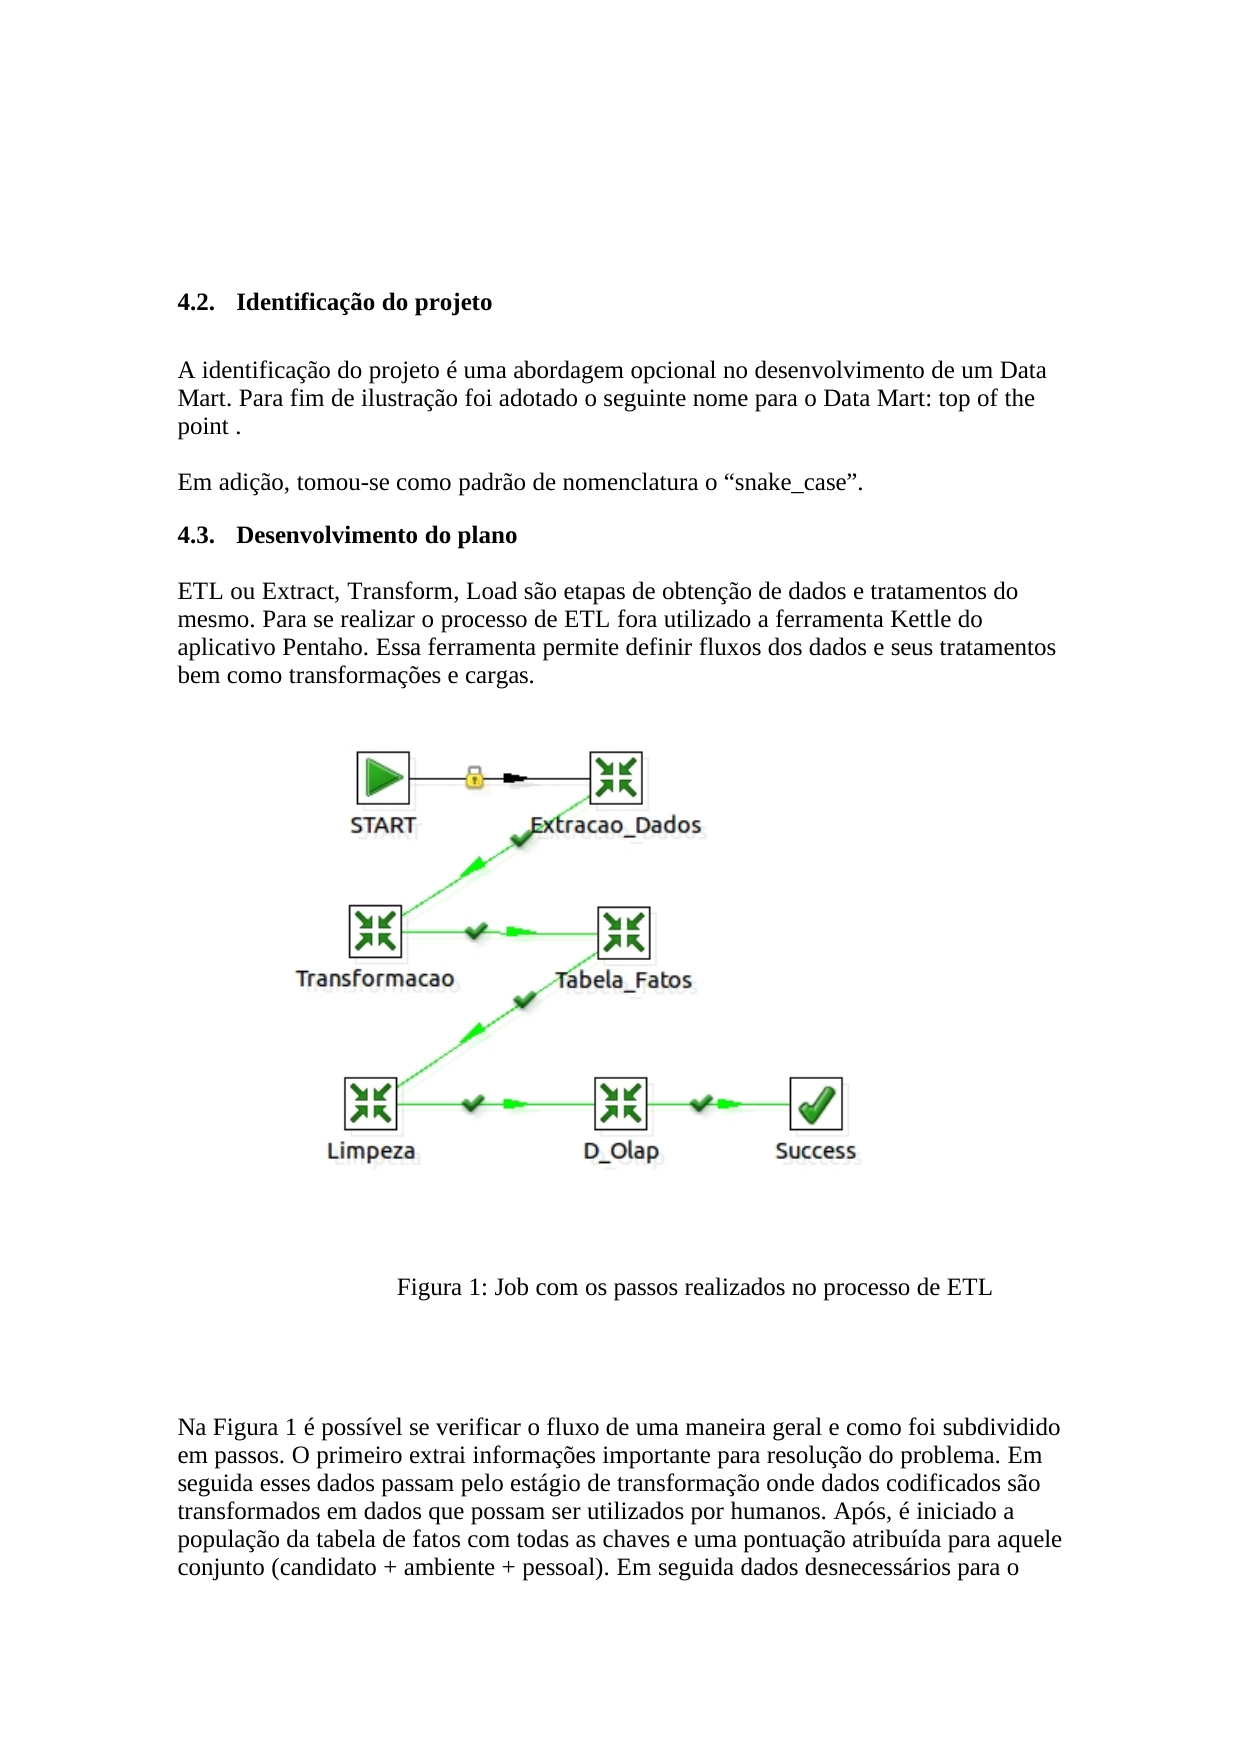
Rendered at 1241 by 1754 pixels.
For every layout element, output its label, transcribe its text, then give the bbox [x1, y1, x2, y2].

picture [271, 712, 940, 1245]
title Desenvolvimento do plano [177, 521, 1063, 549]
text A identificação do projeto é uma abordagem opcional no desenvolvimento de um Data Mart. Para fim de ilustração foi adotado o seguinte nome para o Data Mart: top of the point . [177, 356, 1063, 440]
text Na Figura 1 é possível se verificar o fluxo de uma maneira geral e como foi subdividido em passos. O primeiro extrai informações importante para resolução do problema. Em seguida esses dados passam pelo estágio de transformação onde dados codificados são transformados em dados que possam ser utilizados por humanos. Após, é iniciado a população da tabela de fatos com todas as chaves e uma pontuação atribuída para aquele conjunto (candidato + ambiente + pessoal). Em seguida dados desnecessários para o [177, 1413, 1063, 1581]
text Figura 1: Job com os passos realizados no processo de ETL [177, 1273, 1063, 1301]
text Em adição, tomou-se como padrão de nomenclatura o “snake_case”. [177, 468, 1063, 496]
text ETL ou Extract, Transform, Load são etapas de obtenção de dados e tratamentos do mesmo. Para se realizar o processo de ETL fora utilizado a ferramenta Kettle do aplicativo Pentaho. Essa ferramenta permite definir fluxos dos dados e seus tratamentos bem como transformações e cargas. [177, 577, 1063, 689]
title Identificação do projeto [177, 287, 1063, 316]
